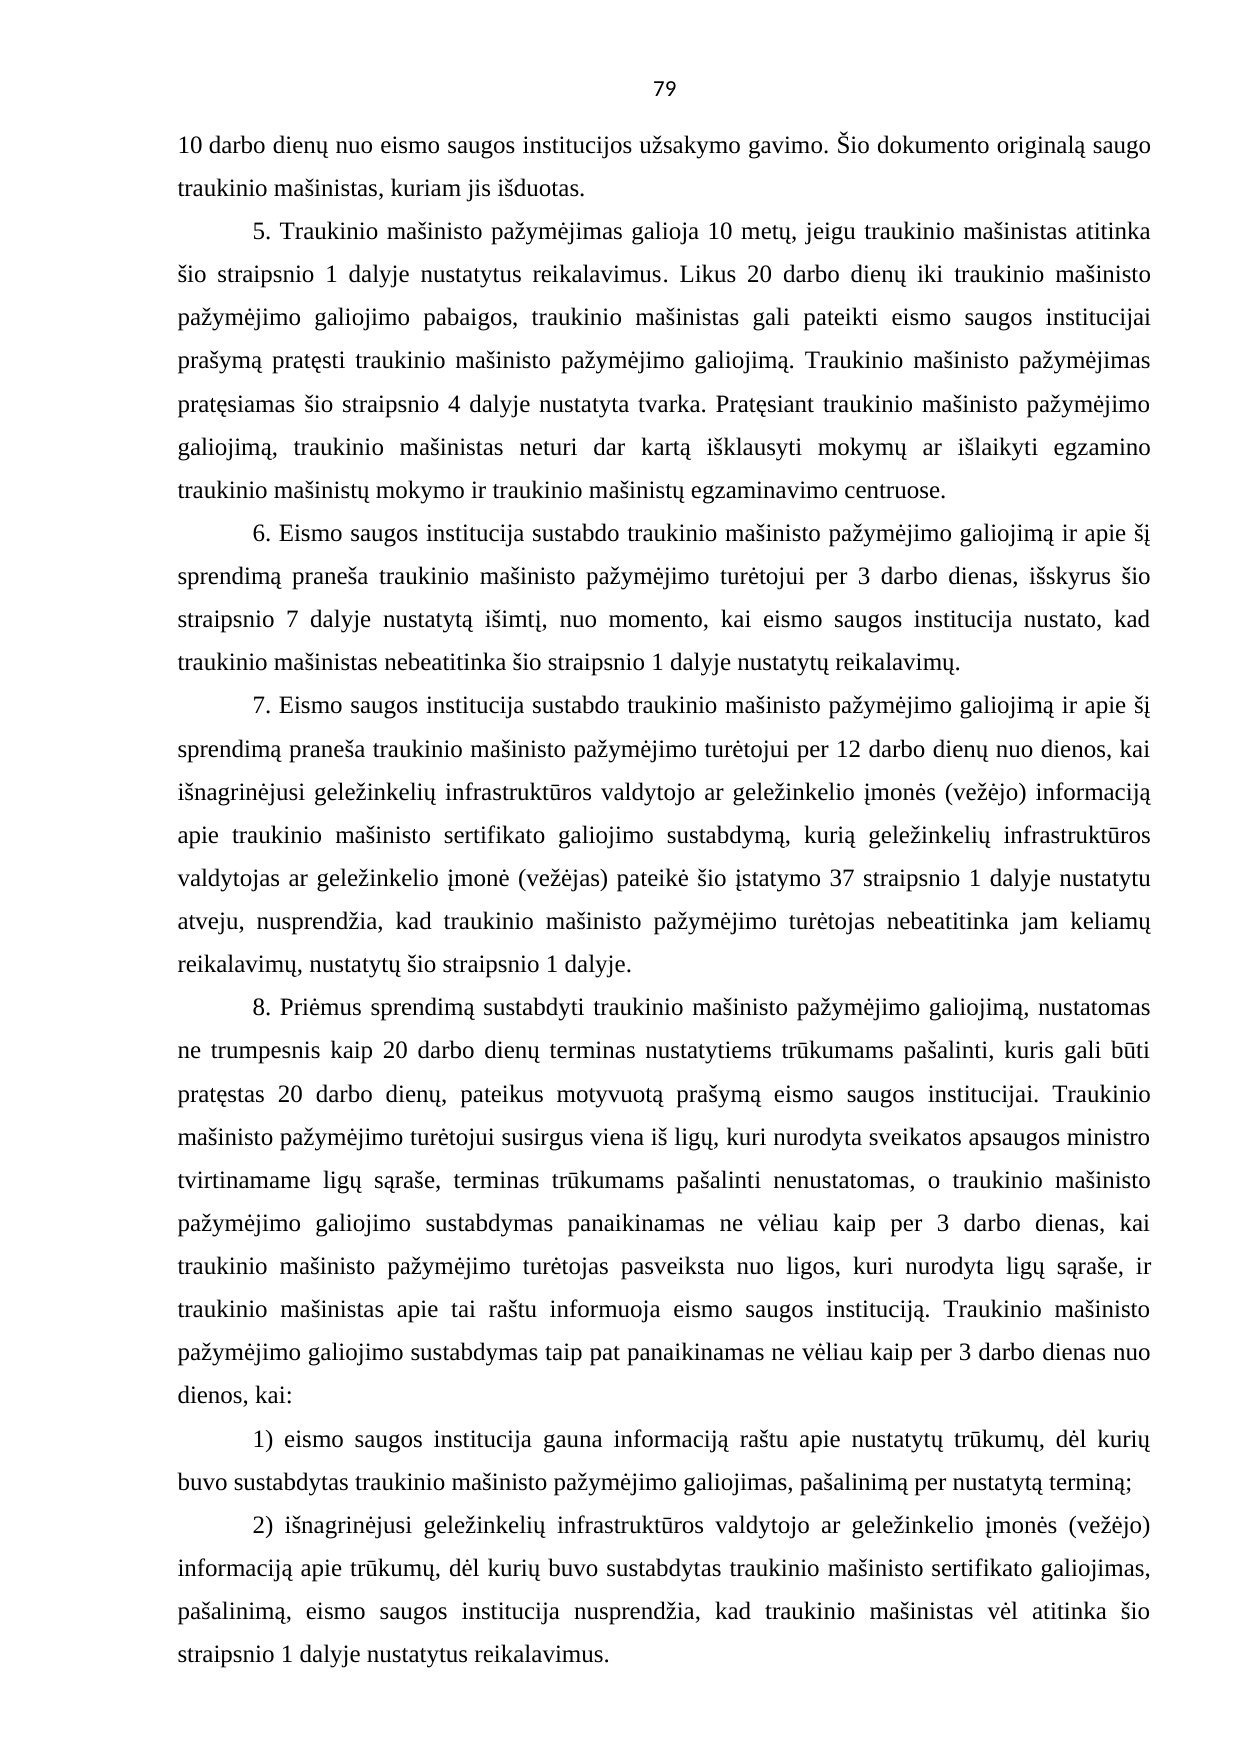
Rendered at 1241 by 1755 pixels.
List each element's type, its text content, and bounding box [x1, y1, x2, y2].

text 10 darbo dienų nuo eismo saugos institucijos užsakymo gavimo. Šio dokumento originalą saugo traukinio mašinistas, kuriam jis išduotas. [177, 130, 1152, 202]
text 5. Traukinio mašinisto pažymėjimas galioja 10 metų, jeigu traukinio mašinistas atitinka šio straipsnio 1 dalyje nustatytus reikalavimus. Likus 20 darbo dienų iki traukinio mašinisto pažymėjimo galiojimo pabaigos, traukinio mašinistas gali pateikti eismo saugos institucijai prašymą pratęsti traukinio mašinisto pažymėjimo galiojimą. Traukinio mašinisto pažymėjimas pratęsiamas šio straipsnio 4 dalyje nustatyta tvarka. Pratęsiant traukinio mašinisto pažymėjimo galiojimą, traukinio mašinistas neturi dar kartą išklausyti mokymų ar išlaikyti egzamino traukinio mašinistų mokymo ir traukinio mašinistų egzaminavimo centruose. [177, 216, 1152, 504]
text 6. Eismo saugos institucija sustabdo traukinio mašinisto pažymėjimo galiojimą ir apie šį sprendimą praneša traukinio mašinisto pažymėjimo turėtojui per 3 darbo dienas, išskyrus šio straipsnio 7 dalyje nustatytą išimtį, nuo momento, kai eismo saugos institucija nustato, kad traukinio mašinistas nebeatitinka šio straipsnio 1 dalyje nustatytų reikalavimų. [177, 518, 1152, 676]
text 2) išnagrinėjusi geležinkelių infrastruktūros valdytojo ar geležinkelio įmonės (vežėjo) informaciją apie trūkumų, dėl kurių buvo sustabdytas traukinio mašinisto sertifikato galiojimas, pašalinimą, eismo saugos institucija nusprendžia, kad traukinio mašinistas vėl atitinka šio straipsnio 1 dalyje nustatytus reikalavimus. [177, 1510, 1152, 1668]
text 1) eismo saugos institucija gauna informaciją raštu apie nustatytų trūkumų, dėl kurių buvo sustabdytas traukinio mašinisto pažymėjimo galiojimas, pašalinimą per nustatytą terminą; [177, 1424, 1152, 1496]
text 8. Priėmus sprendimą sustabdyti traukinio mašinisto pažymėjimo galiojimą, nustatomas ne trumpesnis kaip 20 darbo dienų terminas nustatytiems trūkumams pašalinti, kuris gali būti pratęstas 20 darbo dienų, pateikus motyvuotą prašymą eismo saugos institucijai. Traukinio mašinisto pažymėjimo turėtojui susirgus viena iš ligų, kuri nurodyta sveikatos apsaugos ministro tvirtinamame ligų sąraše, terminas trūkumams pašalinti nenustatomas, o traukinio mašinisto pažymėjimo galiojimo sustabdymas panaikinamas ne vėliau kaip per 3 darbo dienas, kai traukinio mašinisto pažymėjimo turėtojas pasveiksta nuo ligos, kuri nurodyta ligų sąraše, ir traukinio mašinistas apie tai raštu informuoja eismo saugos instituciją. Traukinio mašinisto pažymėjimo galiojimo sustabdymas taip pat panaikinamas ne vėliau kaip per 3 darbo dienas nuo dienos, kai: [177, 992, 1152, 1409]
text 7. Eismo saugos institucija sustabdo traukinio mašinisto pažymėjimo galiojimą ir apie šį sprendimą praneša traukinio mašinisto pažymėjimo turėtojui per 12 darbo dienų nuo dienos, kai išnagrinėjusi geležinkelių infrastruktūros valdytojo ar geležinkelio įmonės (vežėjo) informaciją apie traukinio mašinisto sertifikato galiojimo sustabdymą, kurią geležinkelių infrastruktūros valdytojas ar geležinkelio įmonė (vežėjas) pateikė šio įstatymo 37 straipsnio 1 dalyje nustatytu atveju, nusprendžia, kad traukinio mašinisto pažymėjimo turėtojas nebeatitinka jam keliamų reikalavimų, nustatytų šio straipsnio 1 dalyje. [177, 691, 1152, 978]
